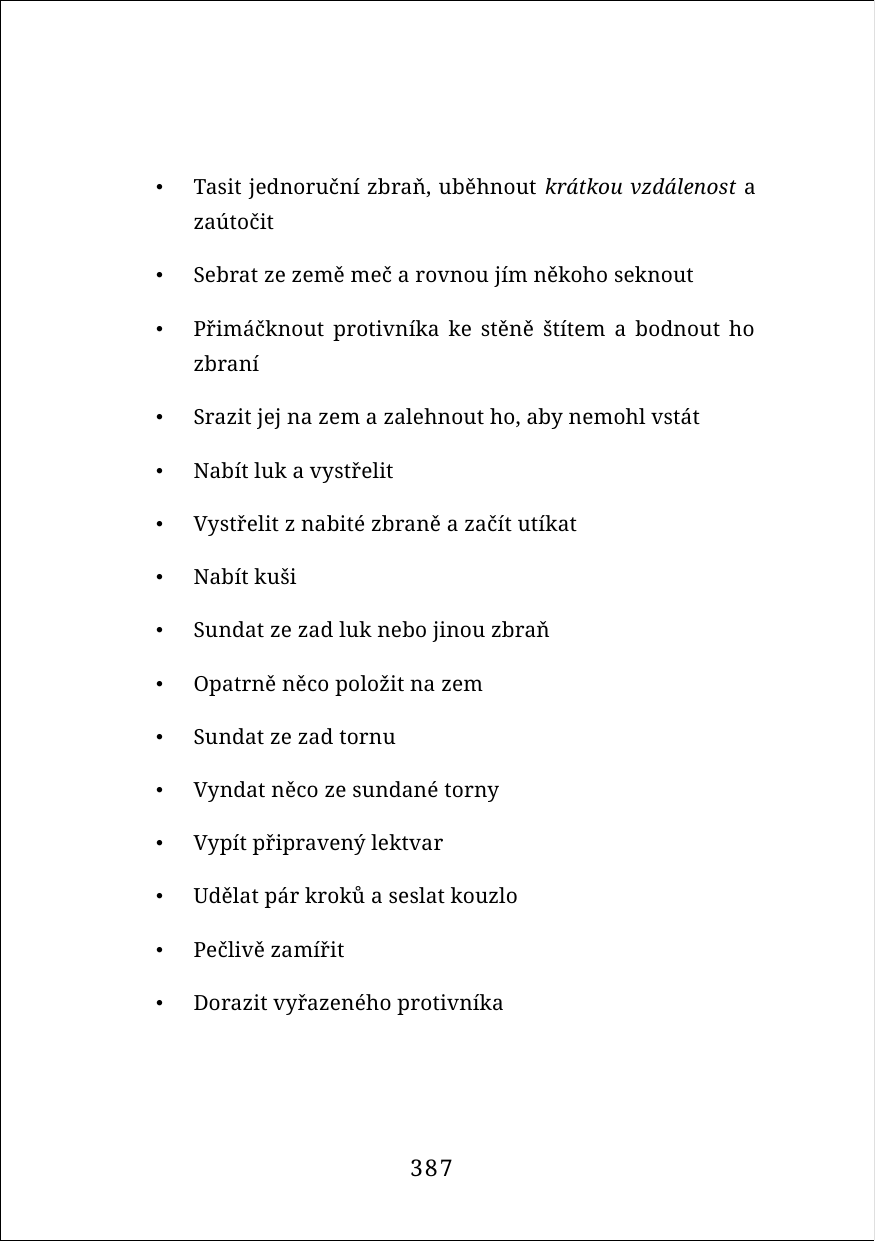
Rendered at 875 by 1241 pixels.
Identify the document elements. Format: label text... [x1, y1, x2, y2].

list Sundat ze zad luk nebo jinou zbraň [156, 615, 756, 644]
list Tasit jednoruční zbraň, uběhnout krátkou vzdálenost a zaútočit [156, 172, 756, 236]
list Pečlivě zamířit [156, 935, 756, 963]
list Sebrat ze země meč a rovnou jím někoho seknout [156, 261, 756, 289]
list Opatrně něco položit na zem [156, 669, 756, 697]
list Vystřelit z nabité zbraně a začít utíkat [156, 509, 756, 537]
list Srazit jej na zem a zalehnout ho, aby nemohl vstát [156, 402, 756, 431]
list Vyndat něco ze sundané torny [156, 775, 756, 803]
list Přimáčknout protivníka ke stěně štítem a bodnout ho zbraní [156, 314, 756, 378]
list Udělat pár kroků a seslat kouzlo [156, 882, 756, 910]
list Sundat ze zad tornu [156, 722, 756, 750]
list Nabít kuši [156, 562, 756, 591]
list Dorazit vyřazeného protivníka [156, 988, 756, 1016]
list Nabít luk a vystřelit [156, 456, 756, 484]
list Vypít připravený lektvar [156, 828, 756, 857]
